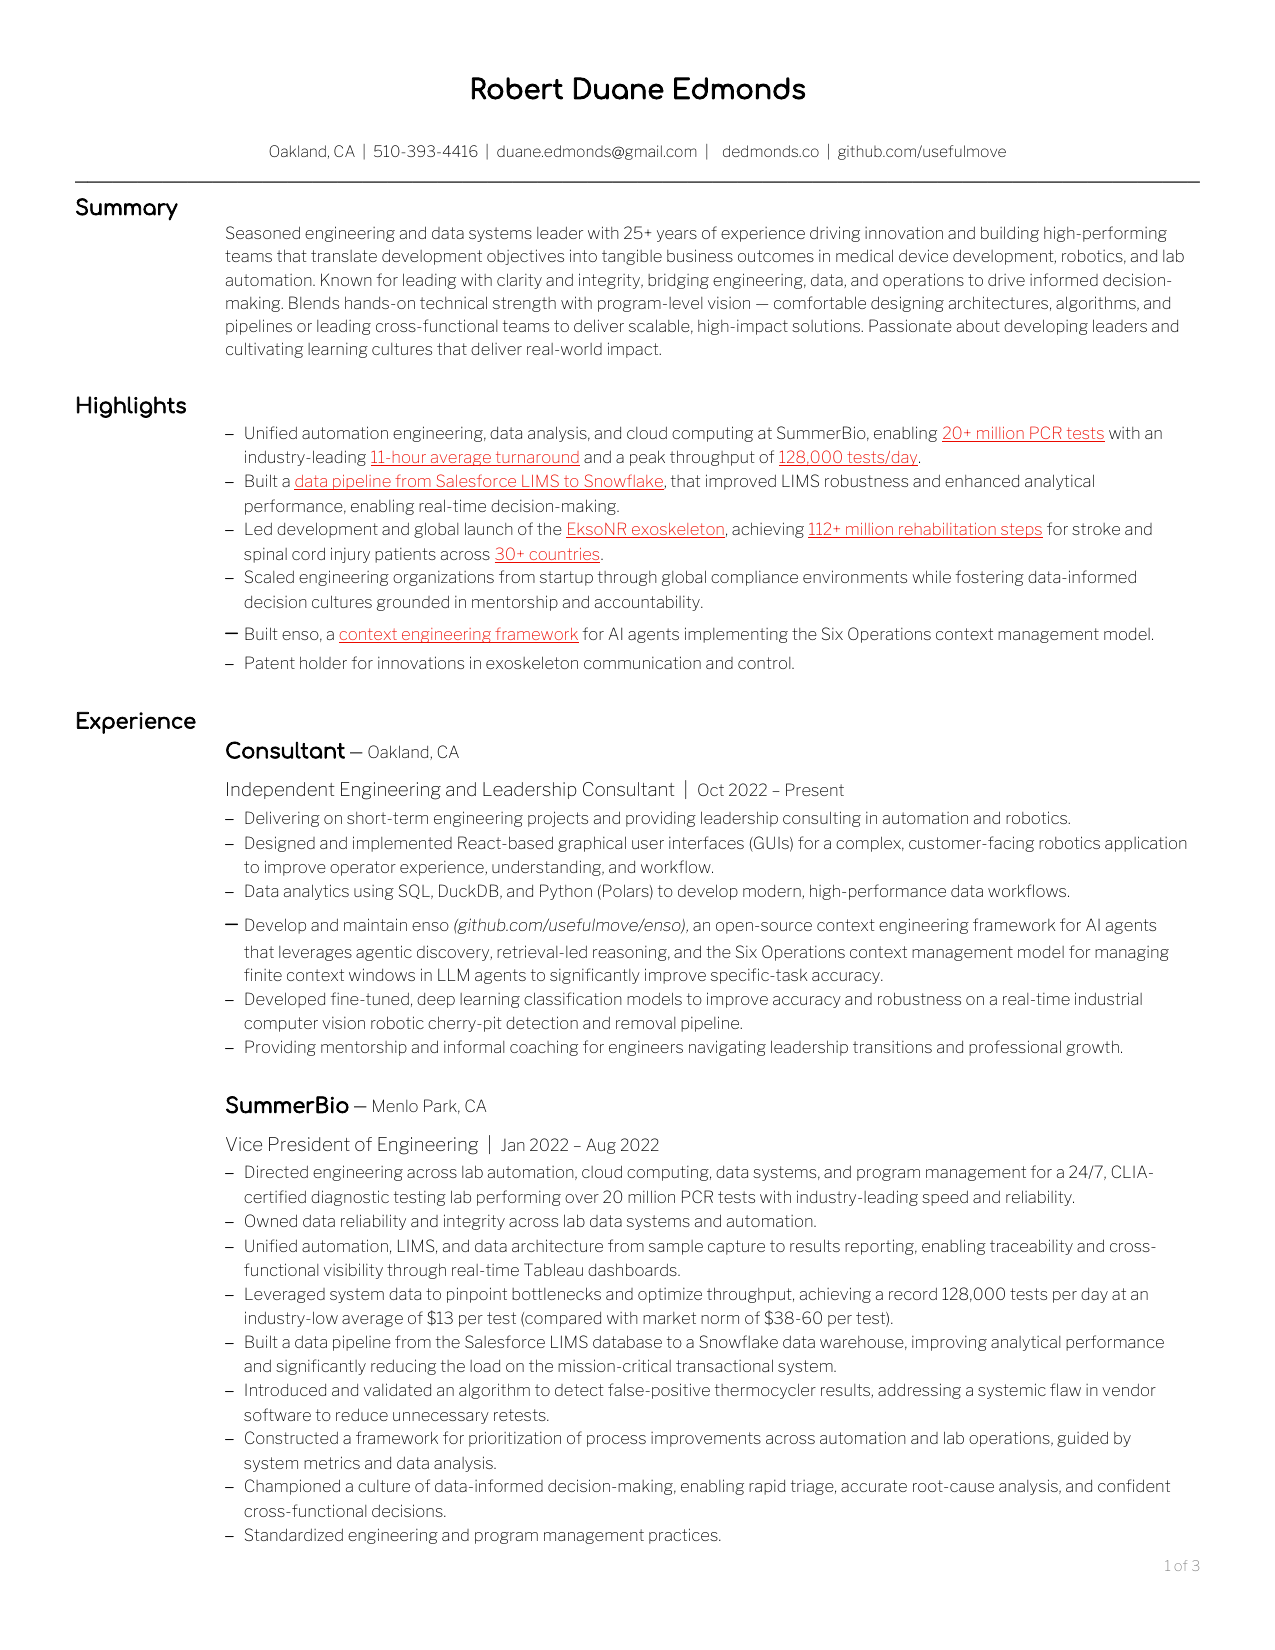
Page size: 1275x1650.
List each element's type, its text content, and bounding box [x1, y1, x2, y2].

list Patent holder for innovations in exoskeleton communication and control. [225, 653, 1191, 675]
list Championed a culture of data-informed decision-making, enabling rapid triage, accurate root-cause analysis, and confident cross-functional decisions. [225, 1476, 1191, 1521]
list Data analytics using SQL, DuckDB, and Python (Polars) to develop modern, high-performance data workflows. [225, 881, 1191, 903]
list Owned data reliability and integrity across lab data systems and automation. [225, 1211, 1191, 1232]
list Built a data pipeline from Salesforce LIMS to Snowflake, that improved LIMS robustness and enhanced analytical performance, enabling real-time decision-making. [225, 471, 1191, 516]
list Providing mentorship and informal coaching for engineers navigating leadership transitions and professional growth. [225, 1037, 1191, 1058]
text Robert Duane Edmonds [75, 75, 1200, 105]
text Consultant – Oakland, CA [75, 737, 1200, 766]
list Unified automation engineering, data analysis, and cloud computing at SummerBio, enabling 20+ million PCR tests with an industry-leading 11-hour average turnaround and a peak throughput of 128,000 tests/day. [225, 423, 1191, 468]
text Experience [75, 710, 1191, 733]
list Scaled engineering organizations from startup through global compliance environments while fostering data-informed decision cultures grounded in mentorship and accountability. [225, 567, 1191, 612]
text Vice President of Engineering | Jan 2022 – Aug 2022 [75, 1133, 1191, 1156]
text Independent Engineering and Leadership Consultant | Oct 2022 – Present [75, 778, 1200, 801]
text SummerBio – Menlo Park, CA [75, 1092, 1200, 1120]
text Seasoned engineering and data systems leader with 25+ years of experience driving innovation and building high-performing teams that translate development objectives into tangible business outcomes in medical device development, robotics, and lab automation. Known for leading with clarity and integrity, bridging engineering, data, and operations to drive informed decision-making. Blends hands-on technical strength with program-level vision — comfortable designing architectures, algorithms, and pipelines or leading cross-functional teams to deliver scalable, high-impact solutions. Passionate about developing leaders and cultivating learning cultures that deliver real-world impact. [75, 223, 1191, 360]
list Led development and global launch of the EksoNR exoskeleton, achieving 112+ million rehabilitation steps for stroke and spinal cord injury patients across 30+ countries. [225, 519, 1191, 564]
list Built enso, a context engineering framework for AI agents implementing the Six Operations context management model. [225, 615, 1191, 648]
list Delivering on short-term engineering projects and providing leadership consulting in automation and robotics. [225, 808, 1191, 830]
list Unified automation, LIMS, and data architecture from sample capture to results reporting, enabling traceability and cross-functional visibility through real-time Tableau dashboards. [225, 1236, 1191, 1281]
list Develop and maintain enso (github.com/usefulmove/enso), an open-source context engineering framework for AI agents that leverages agentic discovery, retrieval-led reasoning, and the Six Operations context management model for managing finite context windows in LLM agents to significantly improve specific-task accuracy. [225, 906, 1191, 985]
list Standardized engineering and program management practices. [225, 1524, 1191, 1546]
text Oakland, CA | 510-393-4416 | duane.edmonds@gmail.com | dedmonds.co | github.com/usefulmove [75, 142, 1200, 161]
list Directed engineering across lab automation, cloud computing, data systems, and program management for a 24/7, CLIA-certified diagnostic testing lab performing over 20 million PCR tests with industry-leading speed and reliability. [225, 1162, 1191, 1207]
list Built a data pipeline from the Salesforce LIMS database to a Snowflake data warehouse, improving analytical performance and significantly reducing the load on the mission-critical transactional system. [225, 1332, 1191, 1377]
list Constructed a framework for prioritization of process improvements across automation and lab operations, guided by system metrics and data analysis. [225, 1428, 1191, 1473]
list Introduced and validated an algorithm to detect false-positive thermocycler results, addressing a systemic flaw in vendor software to reduce unnecessary retests. [225, 1380, 1191, 1425]
list Designed and implemented React-based graphical user interfaces (GUIs) for a complex, customer-facing robotics application to improve operator experience, understanding, and workflow. [225, 833, 1191, 878]
text Highlights [75, 395, 1191, 418]
list Developed fine-tuned, deep learning classification models to improve accuracy and robustness on a real-time industrial computer vision robotic cherry-pit detection and removal pipeline. [225, 988, 1191, 1033]
list Leveraged system data to pinpoint bottlenecks and optimize throughput, achieving a record 128,000 tests per day at an industry-low average of $13 per test (compared with market norm of $38-60 per test). [225, 1284, 1191, 1329]
text Summary [75, 197, 1191, 220]
